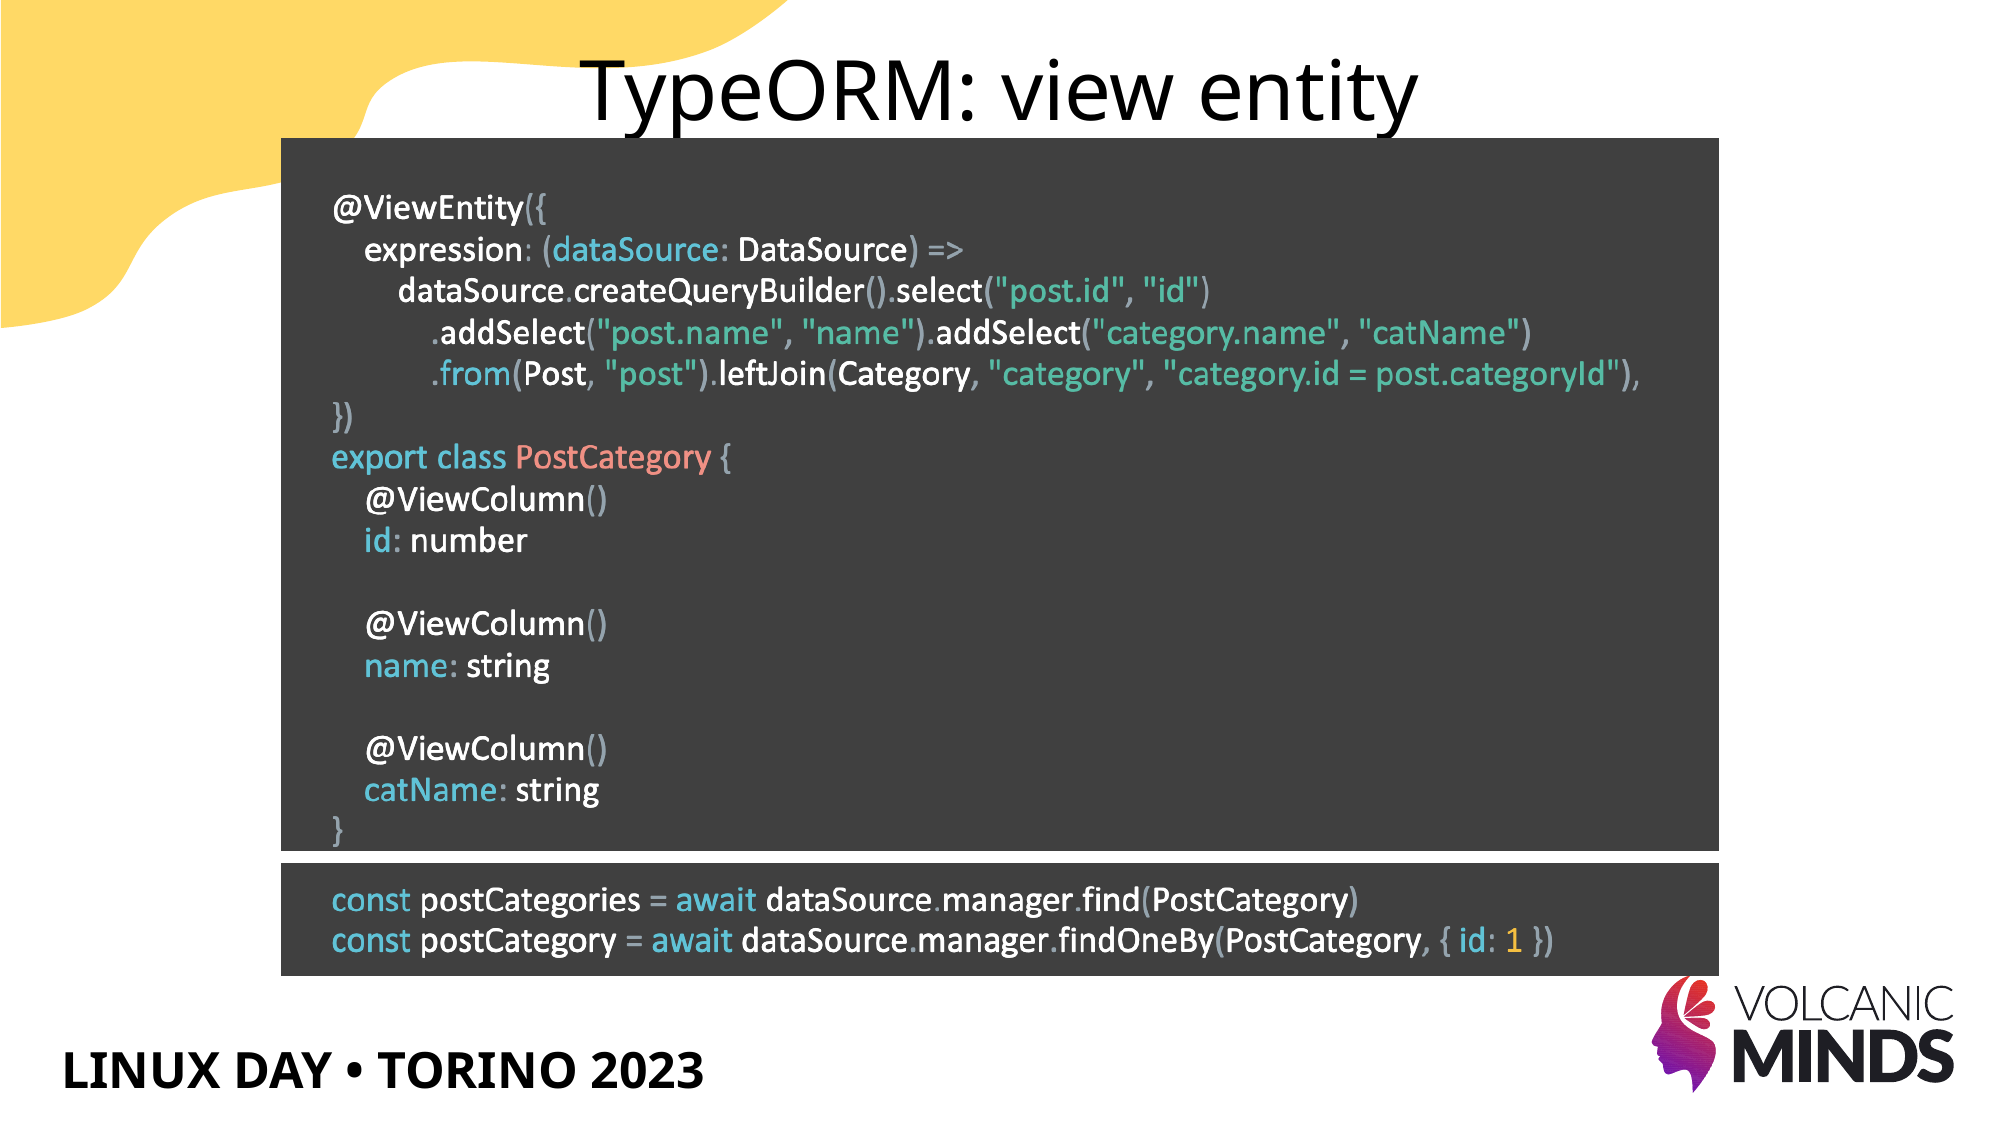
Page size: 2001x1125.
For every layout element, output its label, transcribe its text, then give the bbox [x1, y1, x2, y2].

title TypeORM: view entity [137, 0, 1863, 194]
picture [0, 0, 1955, 1093]
text_box LINUX DAY • TORINO 2023 [46, 961, 1547, 1107]
